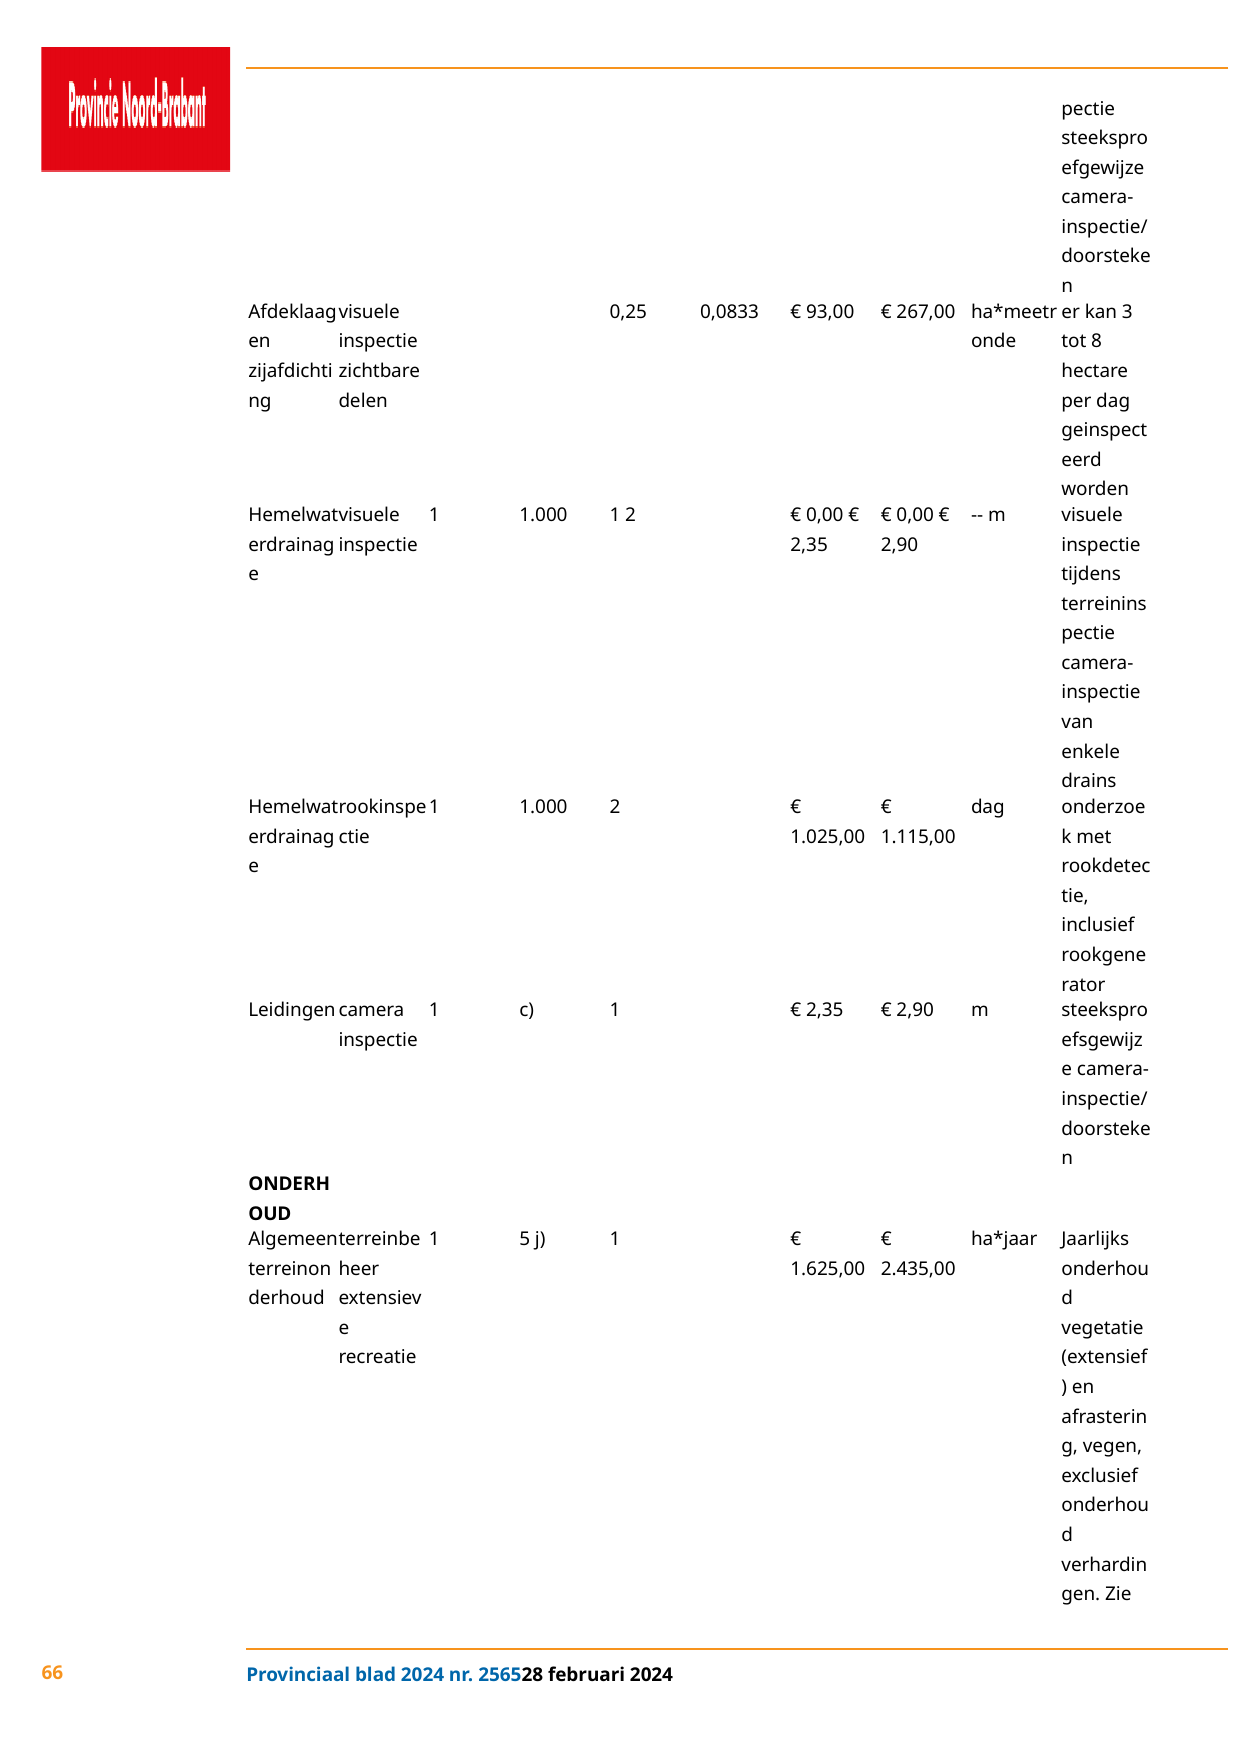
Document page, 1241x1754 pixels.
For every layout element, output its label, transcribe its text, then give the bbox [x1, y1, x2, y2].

table_cell [248, 95, 338, 298]
table_cell [1061, 1170, 1152, 1225]
table_cell 1 [429, 996, 519, 1170]
table_cell [700, 996, 790, 1170]
table_cell m [971, 996, 1061, 1170]
table_cell € 2,35 [790, 996, 881, 1170]
table_cell 1.000 [519, 793, 609, 996]
table_cell [971, 95, 1061, 298]
table_cell Leidingen [248, 996, 338, 1170]
table_cell c) [519, 996, 609, 1170]
table_cell 1 [429, 793, 519, 996]
table_cell € 2.435,00 [881, 1225, 971, 1606]
table_cell [429, 95, 519, 298]
table_cell dag [971, 793, 1061, 996]
table_cell [881, 95, 971, 298]
table_cell € 93,00 [790, 298, 881, 501]
table_cell [338, 95, 429, 298]
table_cell 1 2 [609, 501, 700, 793]
table_cell -- m [971, 501, 1061, 793]
table_cell [519, 298, 609, 501]
table_cell [429, 298, 519, 501]
table_cell [700, 1170, 790, 1225]
table_cell [609, 95, 700, 298]
table_cell steeksproefsgewijze camera-inspectie/doorsteken [1061, 996, 1152, 1170]
table_cell 1 [609, 996, 700, 1170]
table_cell 0,0833 [700, 298, 790, 501]
table_cell Jaarlijks onderhoud vegetatie (extensief) en afrastering, vegen, exclusief onderhoud verhardingen. Zie [1061, 1225, 1152, 1606]
table_cell € 1.625,00 [790, 1225, 881, 1606]
table_cell 1 [609, 1225, 700, 1606]
table_cell [519, 1170, 609, 1225]
table_cell Hemelwaterdrainage [248, 793, 338, 996]
table_cell visuele inspectie zichtbare delen [338, 298, 429, 501]
table_cell [700, 501, 790, 793]
table_cell [971, 1170, 1061, 1225]
table_cell [700, 793, 790, 996]
table_cell [881, 1170, 971, 1225]
table_cell [609, 1170, 700, 1225]
table_cell [700, 1225, 790, 1606]
table_cell [790, 1170, 881, 1225]
table_cell visuele inspectie [338, 501, 429, 793]
table_cell onderzoek met rookdetectie, inclusief rookgenerator [1061, 793, 1152, 996]
table_cell [429, 1170, 519, 1225]
table_cell € 1.115,00 [881, 793, 971, 996]
table_cell 1 [429, 501, 519, 793]
table_cell 2 [609, 793, 700, 996]
table_cell [790, 95, 881, 298]
table_cell ONDERHOUD [248, 1170, 338, 1225]
table_cell 5 j) [519, 1225, 609, 1606]
table_cell er kan 3 tot 8 hectare per dag geinspecteerd worden [1061, 298, 1152, 501]
table_cell € 2,90 [881, 996, 971, 1170]
table_cell ha*meetronde [971, 298, 1061, 501]
table_cell € 0,00 € 2,90 [881, 501, 971, 793]
table_cell Afdeklaag en zijafdichting [248, 298, 338, 501]
table_cell pectie steeksproefgewijze camera-inspectie/doorsteken [1061, 95, 1152, 298]
table_cell Hemelwaterdrainage [248, 501, 338, 793]
table_cell rookinspectie [338, 793, 429, 996]
table_cell terreinbeheer extensieve recreatie [338, 1225, 429, 1606]
picture [41, 47, 231, 172]
table_cell [338, 1170, 429, 1225]
table_cell € 1.025,00 [790, 793, 881, 996]
table_cell [519, 95, 609, 298]
table_cell € 0,00 € 2,35 [790, 501, 881, 793]
table_cell [700, 95, 790, 298]
table_cell camera inspectie [338, 996, 429, 1170]
table_cell € 267,00 [881, 298, 971, 501]
table_cell 1 [429, 1225, 519, 1606]
table_cell visuele inspectie tijdens terreininspectie camera-inspectie van enkele drains [1061, 501, 1152, 793]
table_cell ha*jaar [971, 1225, 1061, 1606]
table_cell 0,25 [609, 298, 700, 501]
table_cell Algemeen terreinonderhoud [248, 1225, 338, 1606]
table_cell 1.000 [519, 501, 609, 793]
